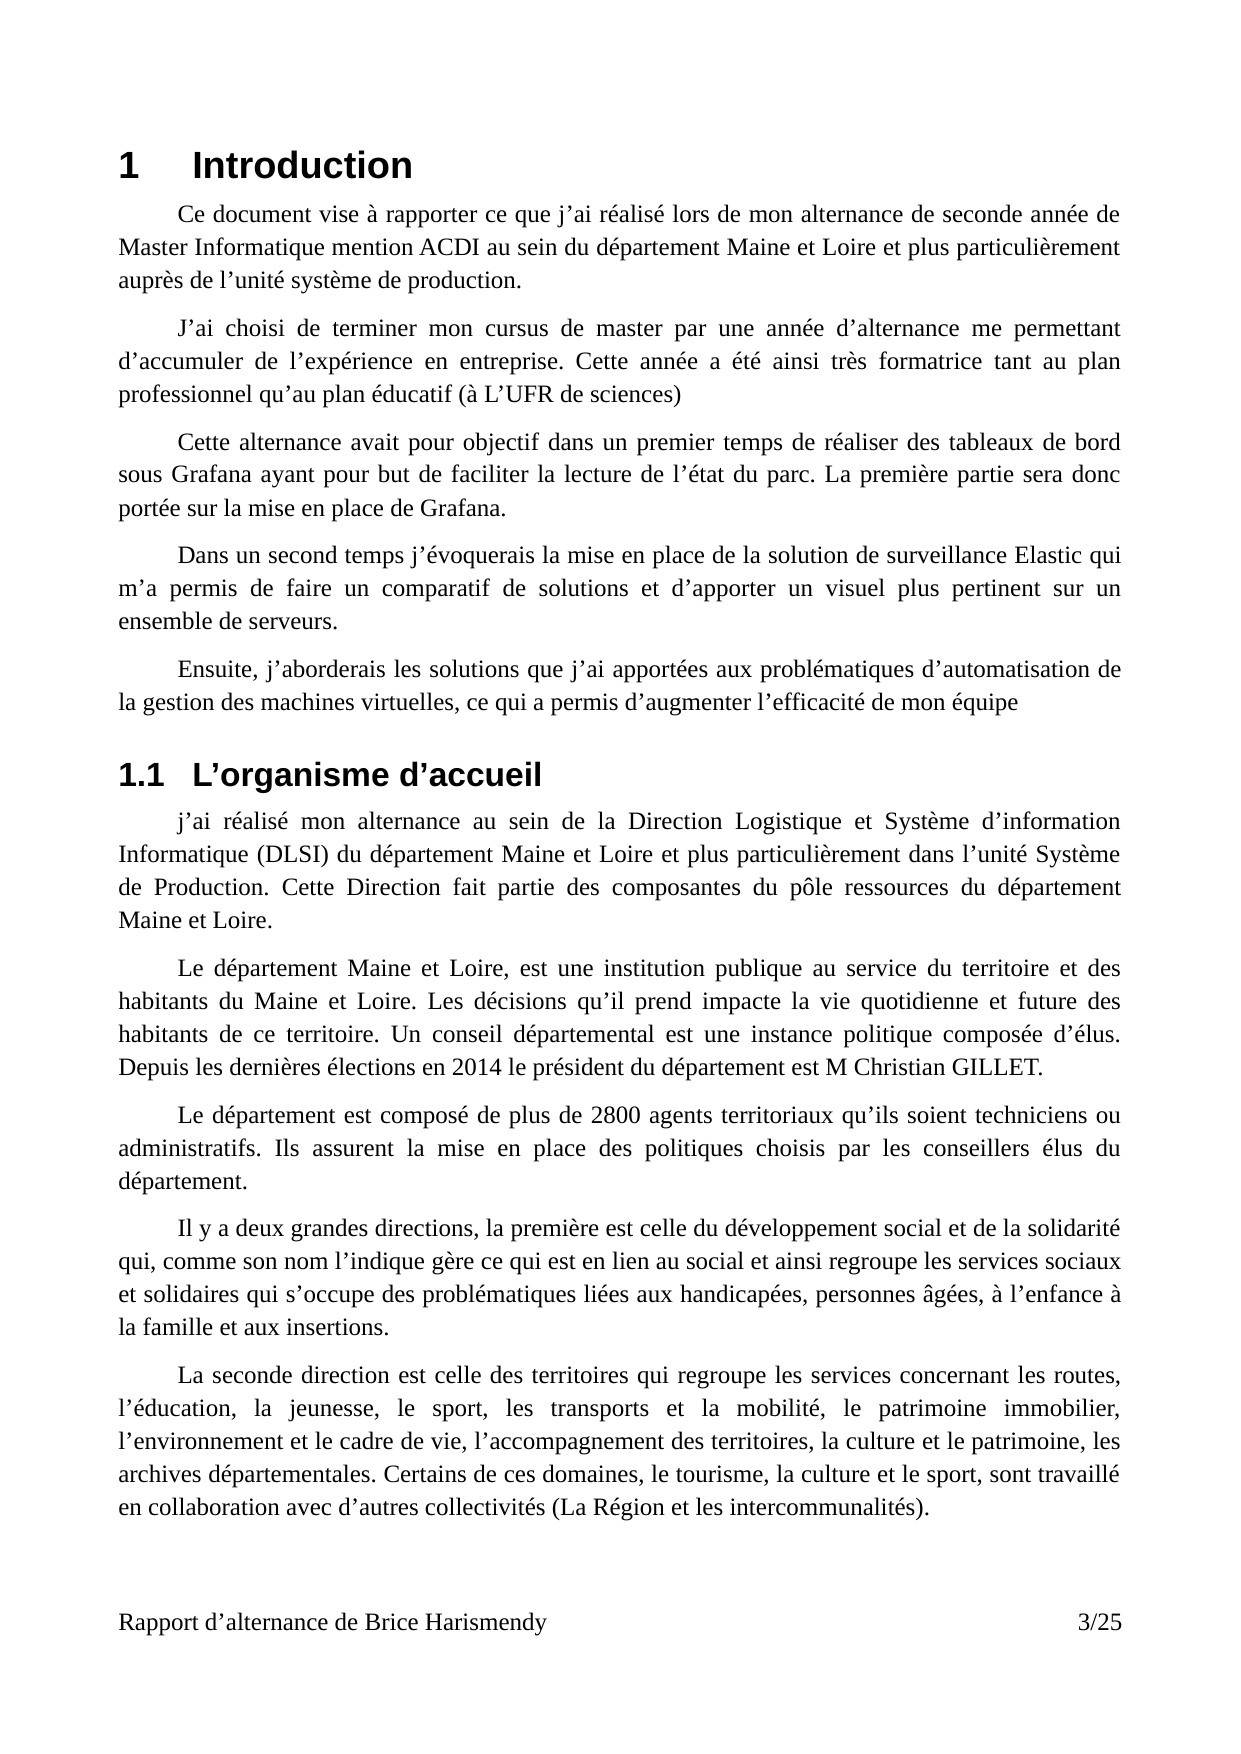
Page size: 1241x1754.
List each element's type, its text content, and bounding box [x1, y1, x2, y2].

text Ce document vise à rapporter ce que j’ai réalisé lors de mon alternance de seconde année de Master Informatique mention ACDI au sein du département Maine et Loire et plus particulièrement auprès de l’unité système de production. [118, 199, 1122, 294]
text La seconde direction est celle des territoires qui regroupe les services concernant les routes, l’éducation, la jeunesse, le sport, les transports et la mobilité, le patrimoine immobilier, l’environnement et le cadre de vie, l’accompagnement des territoires, la culture et le patrimoine, les archives départementales. Certains de ces domaines, le tourisme, la culture et le sport, sont travaillé en collaboration avec d’autres collectivités (La Région et les intercommunalités). [118, 1360, 1122, 1521]
text Cette alternance avait pour objectif dans un premier temps de réaliser des tableaux de bord sous Grafana ayant pour but de faciliter la lecture de l’état du parc. La première partie sera donc portée sur la mise en place de Grafana. [118, 427, 1122, 521]
subtitle Introduction [118, 143, 1122, 187]
text Le département est composé de plus de 2800 agents territoriaux qu’ils soient techniciens ou administratifs. Ils assurent la mise en place des politiques choisis par les conseillers élus du département. [118, 1100, 1122, 1194]
text J’ai choisi de terminer mon cursus de master par une année d’alternance me permettant d’accumuler de l’expérience en entreprise. Cette année a été ainsi très formatrice tant au plan professionnel qu’au plan éducatif (à L’UFR de sciences) [118, 313, 1122, 408]
text Dans un second temps j’évoquerais la mise en place de la solution de surveillance Elastic qui m’a permis de faire un comparatif de solutions et d’apporter un visuel plus pertinent sur un ensemble de serveurs. [118, 540, 1122, 635]
text Ensuite, j’aborderais les solutions que j’ai apportées aux problématiques d’automatisation de la gestion des machines virtuelles, ce qui a permis d’augmenter l’efficacité de mon équipe [118, 654, 1122, 716]
text j’ai réalisé mon alternance au sein de la Direction Logistique et Système d’information Informatique (DLSI) du département Maine et Loire et plus particulièrement dans l’unité Système de Production. Cette Direction fait partie des composantes du pôle ressources du département Maine et Loire. [118, 806, 1122, 934]
text Le département Maine et Loire, est une institution publique au service du territoire et des habitants du Maine et Loire. Les décisions qu’il prend impacte la vie quotidienne et future des habitants de ce territoire. Un conseil départemental est une instance politique composée d’élus. Depuis les dernières élections en 2014 le président du département est M Christian GILLET. [118, 953, 1122, 1081]
subtitle L’organisme d’accueil [118, 755, 1122, 794]
text Il y a deux grandes directions, la première est celle du développement social et de la solidarité qui, comme son nom l’indique gère ce qui est en lien au social et ainsi regroupe les services sociaux et solidaires qui s’occupe des problématiques liées aux handicapées, personnes âgées, à l’enfance à la famille et aux insertions. [118, 1213, 1122, 1341]
